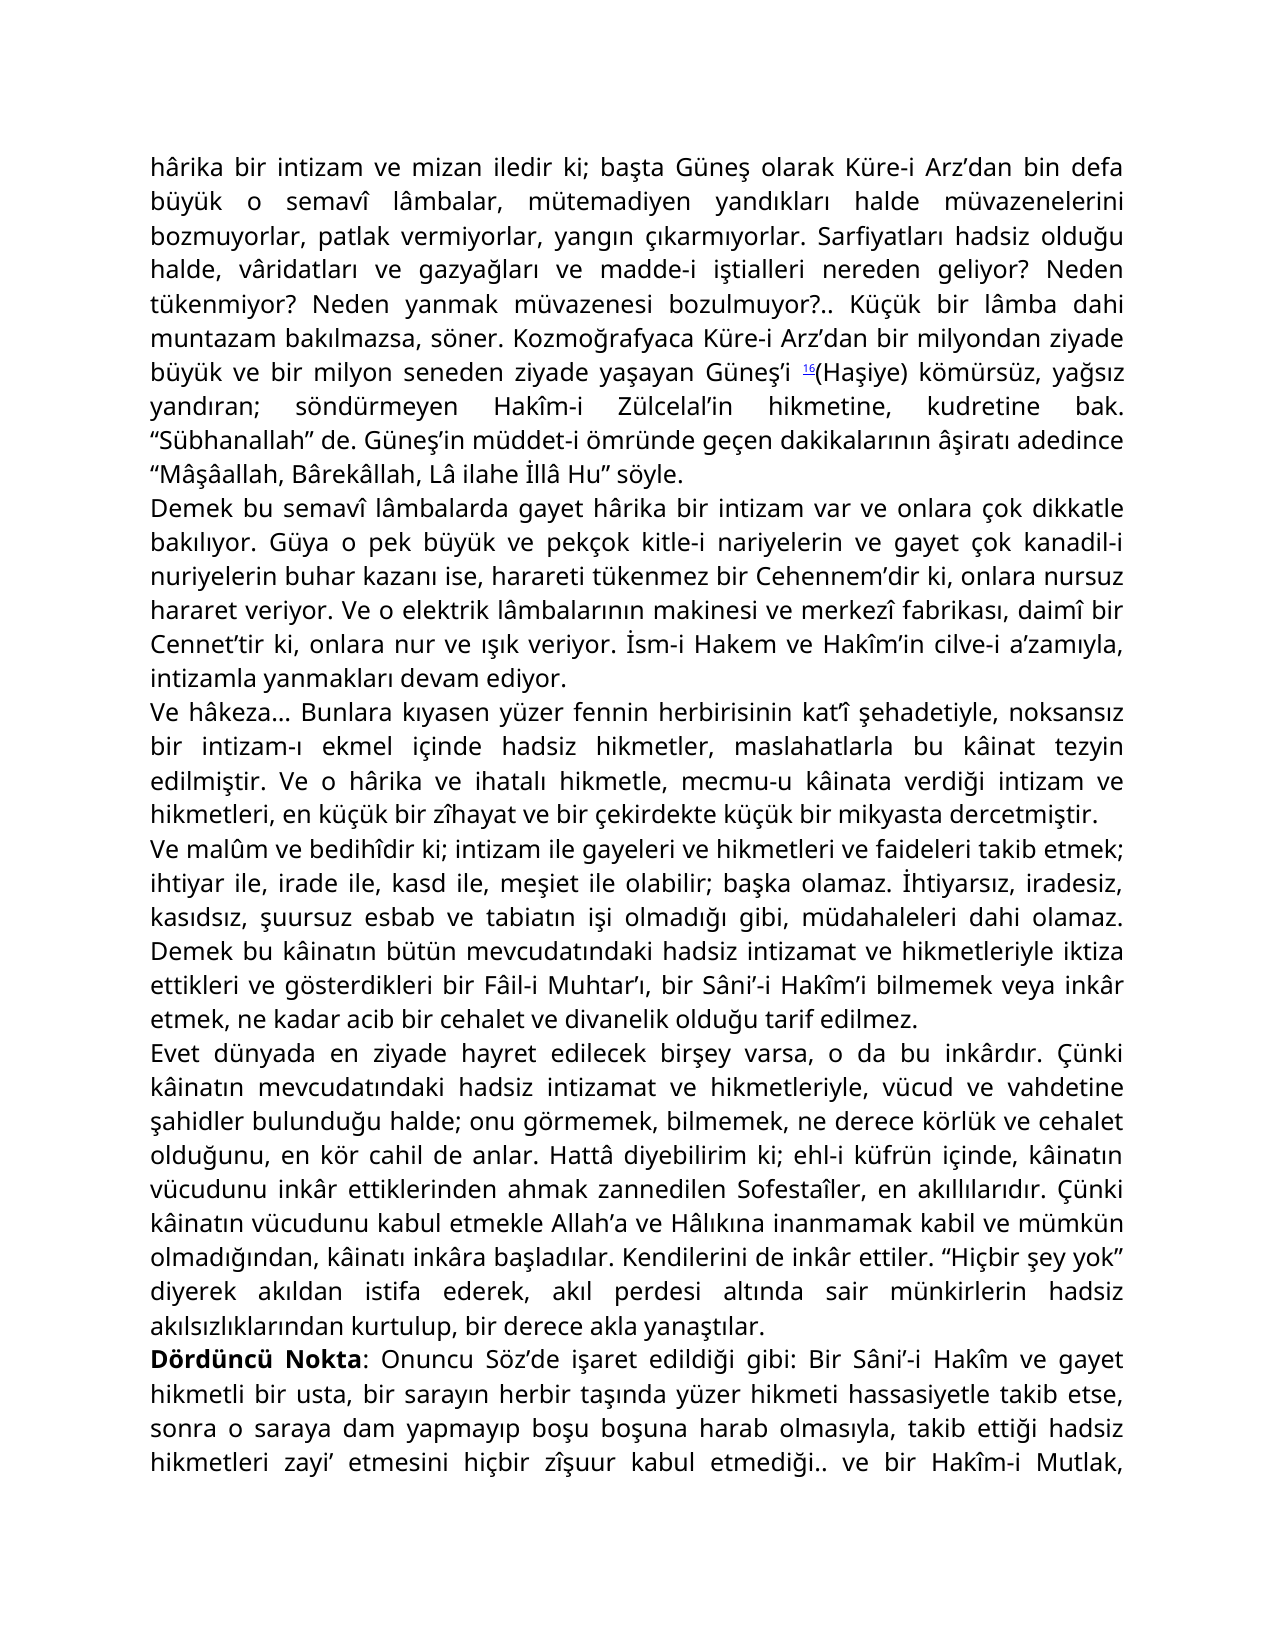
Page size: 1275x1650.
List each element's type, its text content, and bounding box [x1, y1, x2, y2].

text Demek bu semavî lâmbalarda gayet hârika bir intizam var ve onlara çok dikkatle bakılıyor. Güya o pek büyük ve pekçok kitle-i nariyelerin ve gayet çok kanadil-i nuriyelerin buhar kazanı ise, harareti tükenmez bir Cehennem’dir ki, onlara nursuz hararet veriyor. Ve o elektrik lâmbalarının makinesi ve merkezî fabrikası, daimî bir Cennet’tir ki, onlara nur ve ışık veriyor. İsm-i Hakem ve Hakîm’in cilve-i a’zamıyla, intizamla yanmakları devam ediyor. [150, 491, 1125, 695]
text Ve hâkeza… Bunlara kıyasen yüzer fennin herbirisinin kat’î şehadetiyle, noksansız bir intizam-ı ekmel içinde hadsiz hikmetler, maslahatlarla bu kâinat tezyin edilmiştir. Ve o hârika ve ihatalı hikmetle, mecmu-u kâinata verdiği intizam ve hikmetleri, en küçük bir zîhayat ve bir çekirdekte küçük bir mikyasta dercetmiştir. [150, 695, 1125, 831]
text hârika bir intizam ve mizan iledir ki; başta Güneş olarak Küre-i Arz’dan bin defa büyük o semavî lâmbalar, mütemadiyen yandıkları halde müvazenelerini bozmuyorlar, patlak vermiyorlar, yangın çıkarmıyorlar. Sarfiyatları hadsiz olduğu halde, vâridatları ve gazyağları ve madde-i iştialleri nereden geliyor? Neden tükenmiyor? Neden yanmak müvazenesi bozulmuyor?.. Küçük bir lâmba dahi muntazam bakılmazsa, söner. Kozmoğrafyaca Küre-i Arz’dan bir milyondan ziyade büyük ve bir milyon seneden ziyade yaşayan Güneş’i 16(Haşiye) kömürsüz, yağsız yandıran; söndürmeyen Hakîm-i Zülcelal’in hikmetine, kudretine bak. “Sübhanallah” de. Güneş’in müddet-i ömründe geçen dakikalarının âşiratı adedince “Mâşâallah, Bârekâllah, Lâ ilahe İllâ Hu” söyle. [150, 150, 1125, 491]
text Ve malûm ve bedihîdir ki; intizam ile gayeleri ve hikmetleri ve faideleri takib etmek; ihtiyar ile, irade ile, kasd ile, meşiet ile olabilir; başka olamaz. İhtiyarsız, iradesiz, kasıdsız, şuursuz esbab ve tabiatın işi olmadığı gibi, müdahaleleri dahi olamaz. Demek bu kâinatın bütün mevcudatındaki hadsiz intizamat ve hikmetleriyle iktiza ettikleri ve gösterdikleri bir Fâil-i Muhtar’ı, bir Sâni’-i Hakîm’i bilmemek veya inkâr etmek, ne kadar acib bir cehalet ve divanelik olduğu tarif edilmez. [150, 831, 1125, 1036]
text Evet dünyada en ziyade hayret edilecek birşey varsa, o da bu inkârdır. Çünki kâinatın mevcudatındaki hadsiz intizamat ve hikmetleriyle, vücud ve vahdetine şahidler bulunduğu halde; onu görmemek, bilmemek, ne derece körlük ve cehalet olduğunu, en kör cahil de anlar. Hattâ diyebilirim ki; ehl-i küfrün içinde, kâinatın vücudunu inkâr ettiklerinden ahmak zannedilen Sofestaîler, en akıllılarıdır. Çünki kâinatın vücudunu kabul etmekle Allah’a ve Hâlıkına inanmamak kabil ve mümkün olmadığından, kâinatı inkâra başladılar. Kendilerini de inkâr ettiler. “Hiçbir şey yok” diyerek akıldan istifa ederek, akıl perdesi altında sair münkirlerin hadsiz akılsızlıklarından kurtulup, bir derece akla yanaştılar. [150, 1036, 1125, 1342]
text Dördüncü Nokta: Onuncu Söz’de işaret edildiği gibi: Bir Sâni’-i Hakîm ve gayet hikmetli bir usta, bir sarayın herbir taşında yüzer hikmeti hassasiyetle takib etse, sonra o saraya dam yapmayıp boşu boşuna harab olmasıyla, takib ettiği hadsiz hikmetleri zayi’ etmesini hiçbir zîşuur kabul etmediği.. ve bir Hakîm-i Mutlak, [150, 1342, 1125, 1478]
